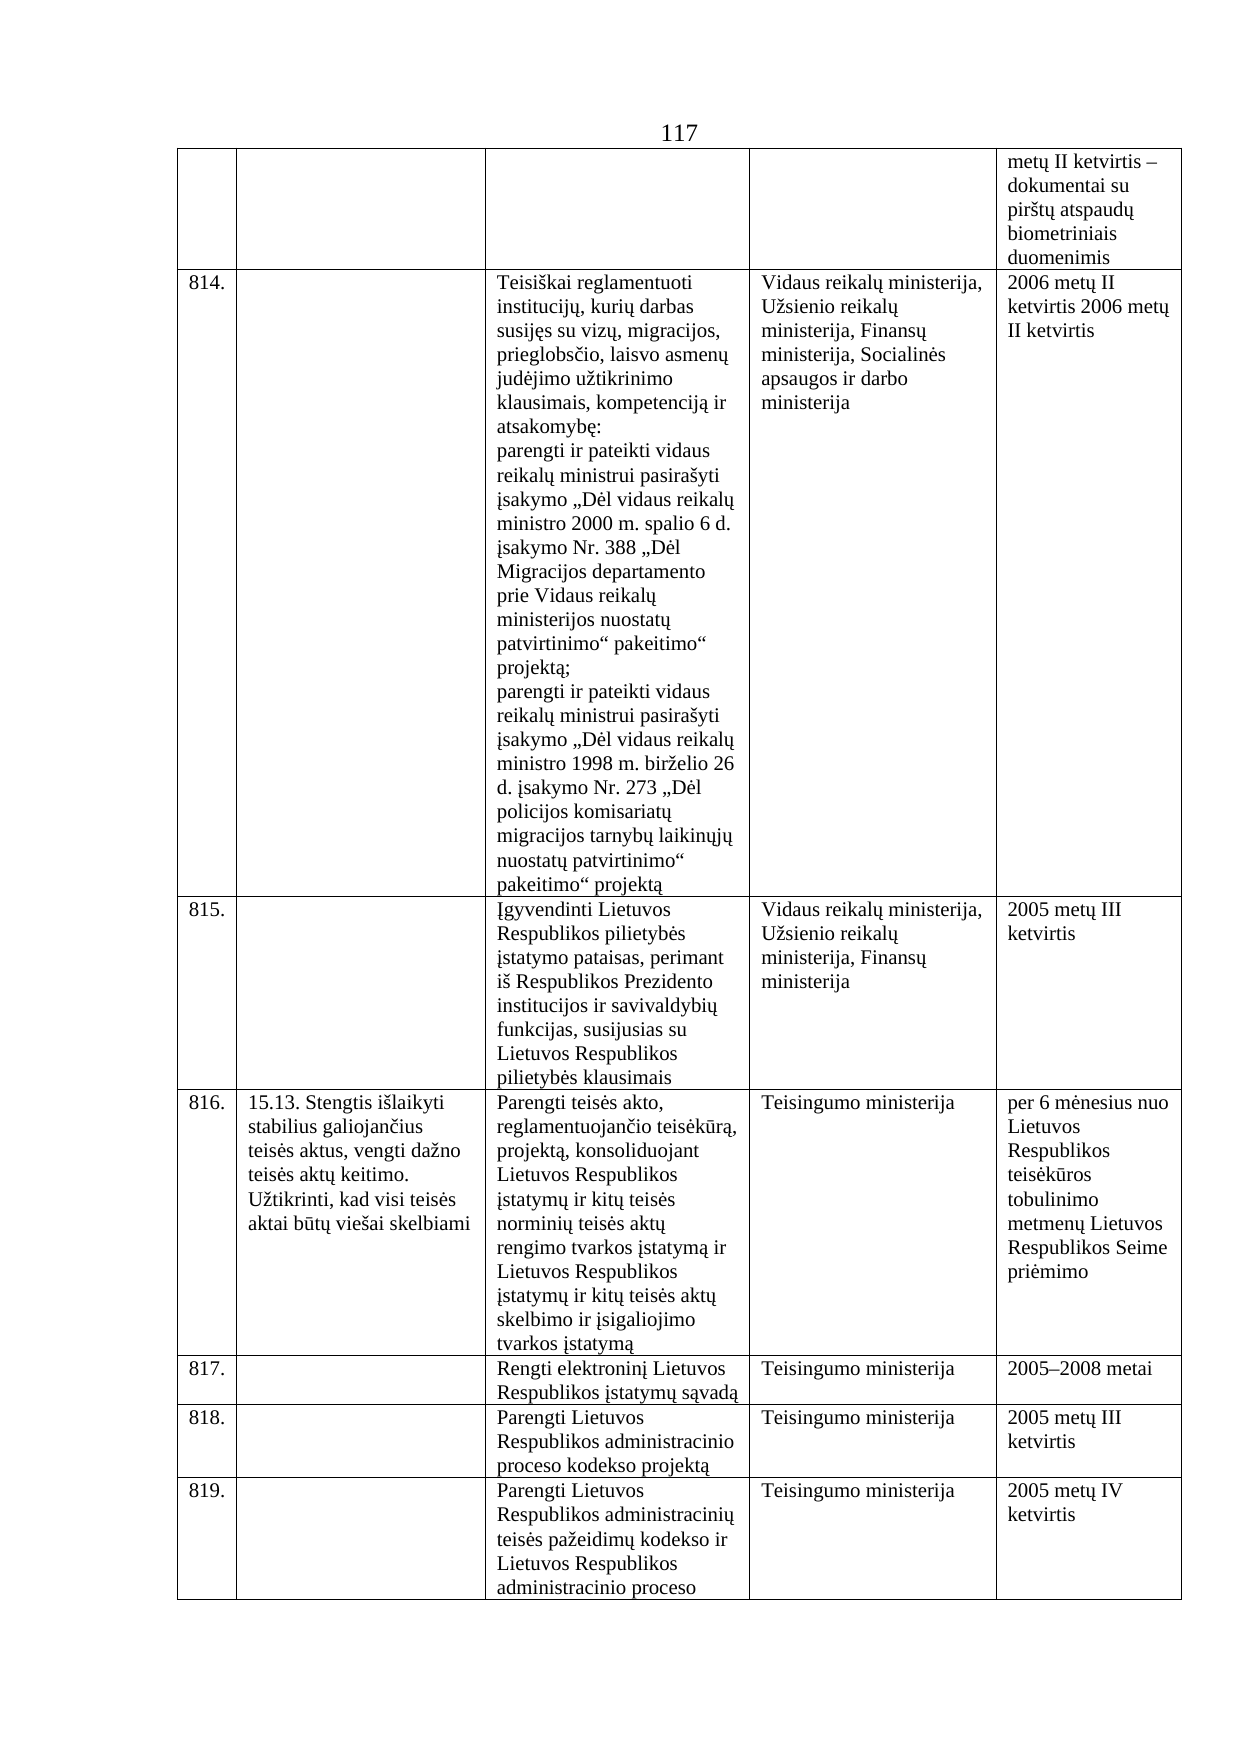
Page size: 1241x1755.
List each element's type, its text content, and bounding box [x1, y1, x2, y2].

table_cell Teisingumo ministerija [750, 1478, 996, 1599]
table_cell 2005 metų III ketvirtis [997, 1405, 1181, 1477]
table_cell Teisingumo ministerija [750, 1405, 996, 1477]
table_cell 818. [178, 1405, 236, 1477]
table_cell [237, 1478, 485, 1599]
table_cell Teisingumo ministerija [750, 1356, 996, 1404]
table_cell 814. [178, 270, 236, 896]
table_cell 815. [178, 897, 236, 1089]
table_cell Vidaus reikalų ministerija, Užsienio reikalų ministerija, Finansų ministerija, Socialinės apsaugos ir darbo ministerija [750, 270, 996, 896]
table_cell Įgyvendinti Lietuvos Respublikos pilietybės įstatymo pataisas, perimant iš Respublikos Prezidento institucijos ir savivaldybių funkcijas, susijusias su Lietuvos Respublikos pilietybės klausimais [486, 897, 749, 1089]
table_cell 15.13. Stengtis išlaikyti stabilius galiojančius teisės aktus, vengti dažno teisės aktų keitimo. Užtikrinti, kad visi teisės aktai būtų viešai skelbiami [237, 1090, 485, 1355]
table_cell 817. [178, 1356, 236, 1404]
table_cell [750, 149, 996, 269]
table_cell Vidaus reikalų ministerija, Užsienio reikalų ministerija, Finansų ministerija [750, 897, 996, 1089]
table_cell Parengti teisės akto, reglamentuojančio teisėkūrą, projektą, konsoliduojant Lietuvos Respublikos įstatymų ir kitų teisės norminių teisės aktų rengimo tvarkos įstatymą ir Lietuvos Respublikos įstatymų ir kitų teisės aktų skelbimo ir įsigaliojimo tvarkos įstatymą [486, 1090, 749, 1355]
table_cell Teisingumo ministerija [750, 1090, 996, 1355]
table_cell [237, 270, 485, 896]
table_cell Parengti Lietuvos Respublikos administracinio proceso kodekso projektą [486, 1405, 749, 1477]
table_cell Rengti elektroninį Lietuvos Respublikos įstatymų sąvadą [486, 1356, 749, 1404]
table_cell 2005–2008 metai [997, 1356, 1181, 1404]
table_cell Teisiškai reglamentuoti institucijų, kurių darbas susijęs su vizų, migracijos, prieglobsčio, laisvo asmenų judėjimo užtikrinimo klausimais, kompetenciją ir atsakomybę: parengti ir pateikti vidaus reikalų ministrui pasirašyti įsakymo „Dėl vidaus reikalų ministro 2000 m. spalio 6 d. įsakymo Nr. 388 „Dėl Migracijos departamento prie Vidaus reikalų ministerijos nuostatų patvirtinimo“ pakeitimo“ projektą; parengti ir pateikti vidaus reikalų ministrui pasirašyti įsakymo „Dėl vidaus reikalų ministro 1998 m. birželio 26 d. įsakymo Nr. 273 „Dėl policijos komisariatų migracijos tarnybų laikinųjų nuostatų patvirtinimo“ pakeitimo“ projektą [486, 270, 749, 896]
table_cell [486, 149, 749, 269]
table_cell Parengti Lietuvos Respublikos administracinių teisės pažeidimų kodekso ir Lietuvos Respublikos administracinio proceso [486, 1478, 749, 1599]
table_cell 816. [178, 1090, 236, 1355]
table_cell metų II ketvirtis – dokumentai su pirštų atspaudų biometriniais duomenimis [997, 149, 1181, 269]
table_cell 819. [178, 1478, 236, 1599]
table_cell 2005 metų IV ketvirtis [997, 1478, 1181, 1599]
table_cell 2005 metų III ketvirtis [997, 897, 1181, 1089]
table_cell [178, 149, 236, 269]
table_cell per 6 mėnesius nuo Lietuvos Respublikos teisėkūros tobulinimo metmenų Lietuvos Respublikos Seime priėmimo [997, 1090, 1181, 1355]
table_cell [237, 1405, 485, 1477]
table_cell [237, 1356, 485, 1404]
table_cell [237, 149, 485, 269]
table_cell 2006 metų II ketvirtis 2006 metų II ketvirtis [997, 270, 1181, 896]
table_cell [237, 897, 485, 1089]
